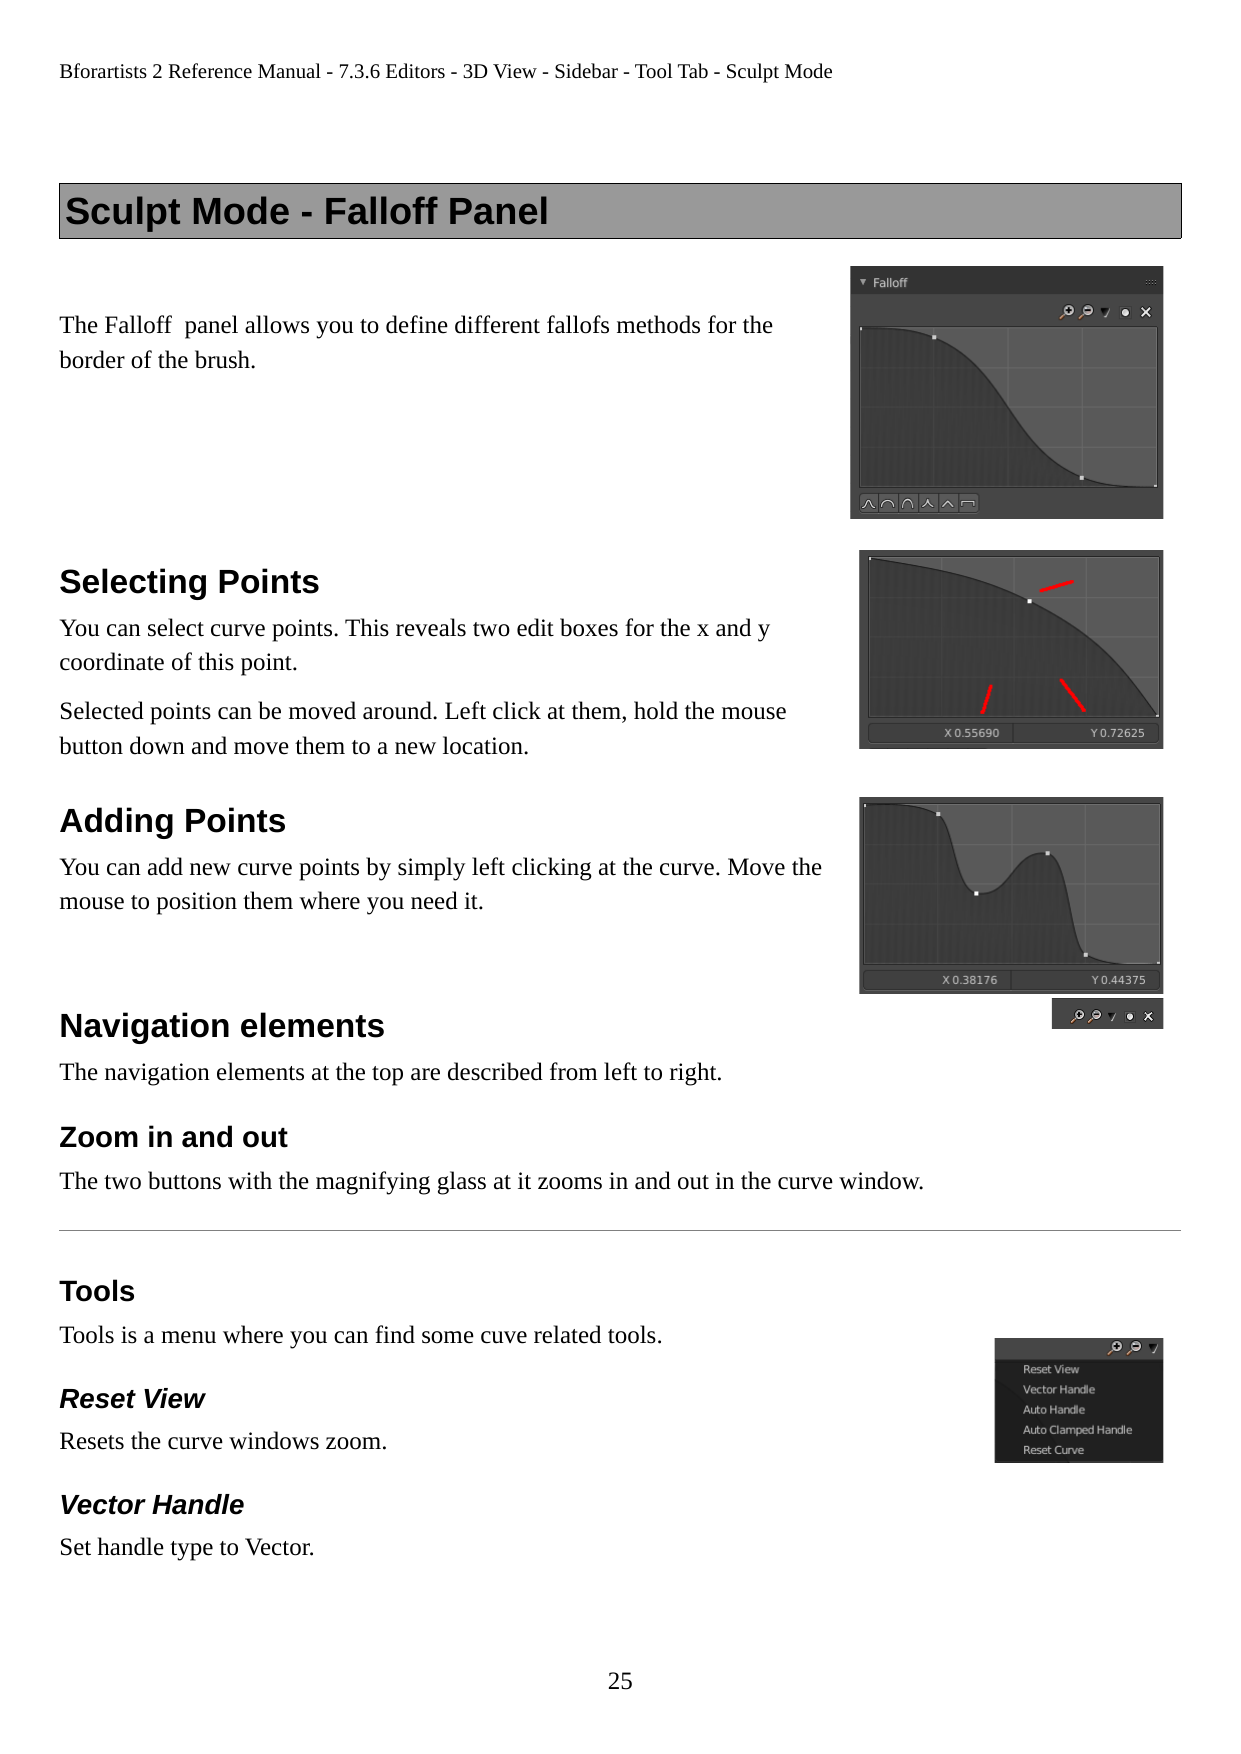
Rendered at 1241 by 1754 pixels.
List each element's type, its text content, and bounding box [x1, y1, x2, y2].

subtitle Tools [59, 1274, 1181, 1308]
subtitle Selecting Points [59, 562, 859, 600]
text Resets the curve windows zoom. [59, 1426, 994, 1455]
picture [1051, 998, 1164, 1029]
subtitle [1164, 562, 1181, 600]
subtitle Vector Handle [59, 1488, 1181, 1520]
picture [859, 797, 1164, 994]
text The navigation elements at the top are described from left to right. [59, 1057, 1181, 1085]
text Tools is a menu where you can find some cuve related tools. [59, 1321, 1181, 1349]
picture [850, 266, 1164, 519]
picture [994, 1338, 1164, 1463]
picture [859, 550, 1164, 749]
subtitle Adding Points [59, 801, 859, 839]
subtitle [1164, 801, 1181, 839]
text Selected points can be moved around. Left click at them, hold the mouse button down and move them to a new location. [59, 696, 1181, 760]
subtitle Reset View [59, 1382, 994, 1414]
text You can add new curve points by simply left clicking at the curve. Move the mouse to position them where you need it. [59, 852, 859, 915]
table_header Sculpt Mode - Falloff Panel [60, 184, 1181, 238]
subtitle [1164, 1382, 1181, 1414]
subtitle Navigation elements [59, 1005, 1181, 1044]
text Set handle type to Vector. [59, 1532, 1181, 1561]
text The two buttons with the magnifying glass at it zooms in and out in the curve window. [59, 1166, 1181, 1195]
text You can select curve points. This reveals two edit boxes for the x and y coordinate of this point. [59, 613, 859, 676]
subtitle Zoom in and out [59, 1120, 1181, 1154]
text The Falloff panel allows you to define different fallofs methods for the border of the brush. [59, 310, 850, 373]
